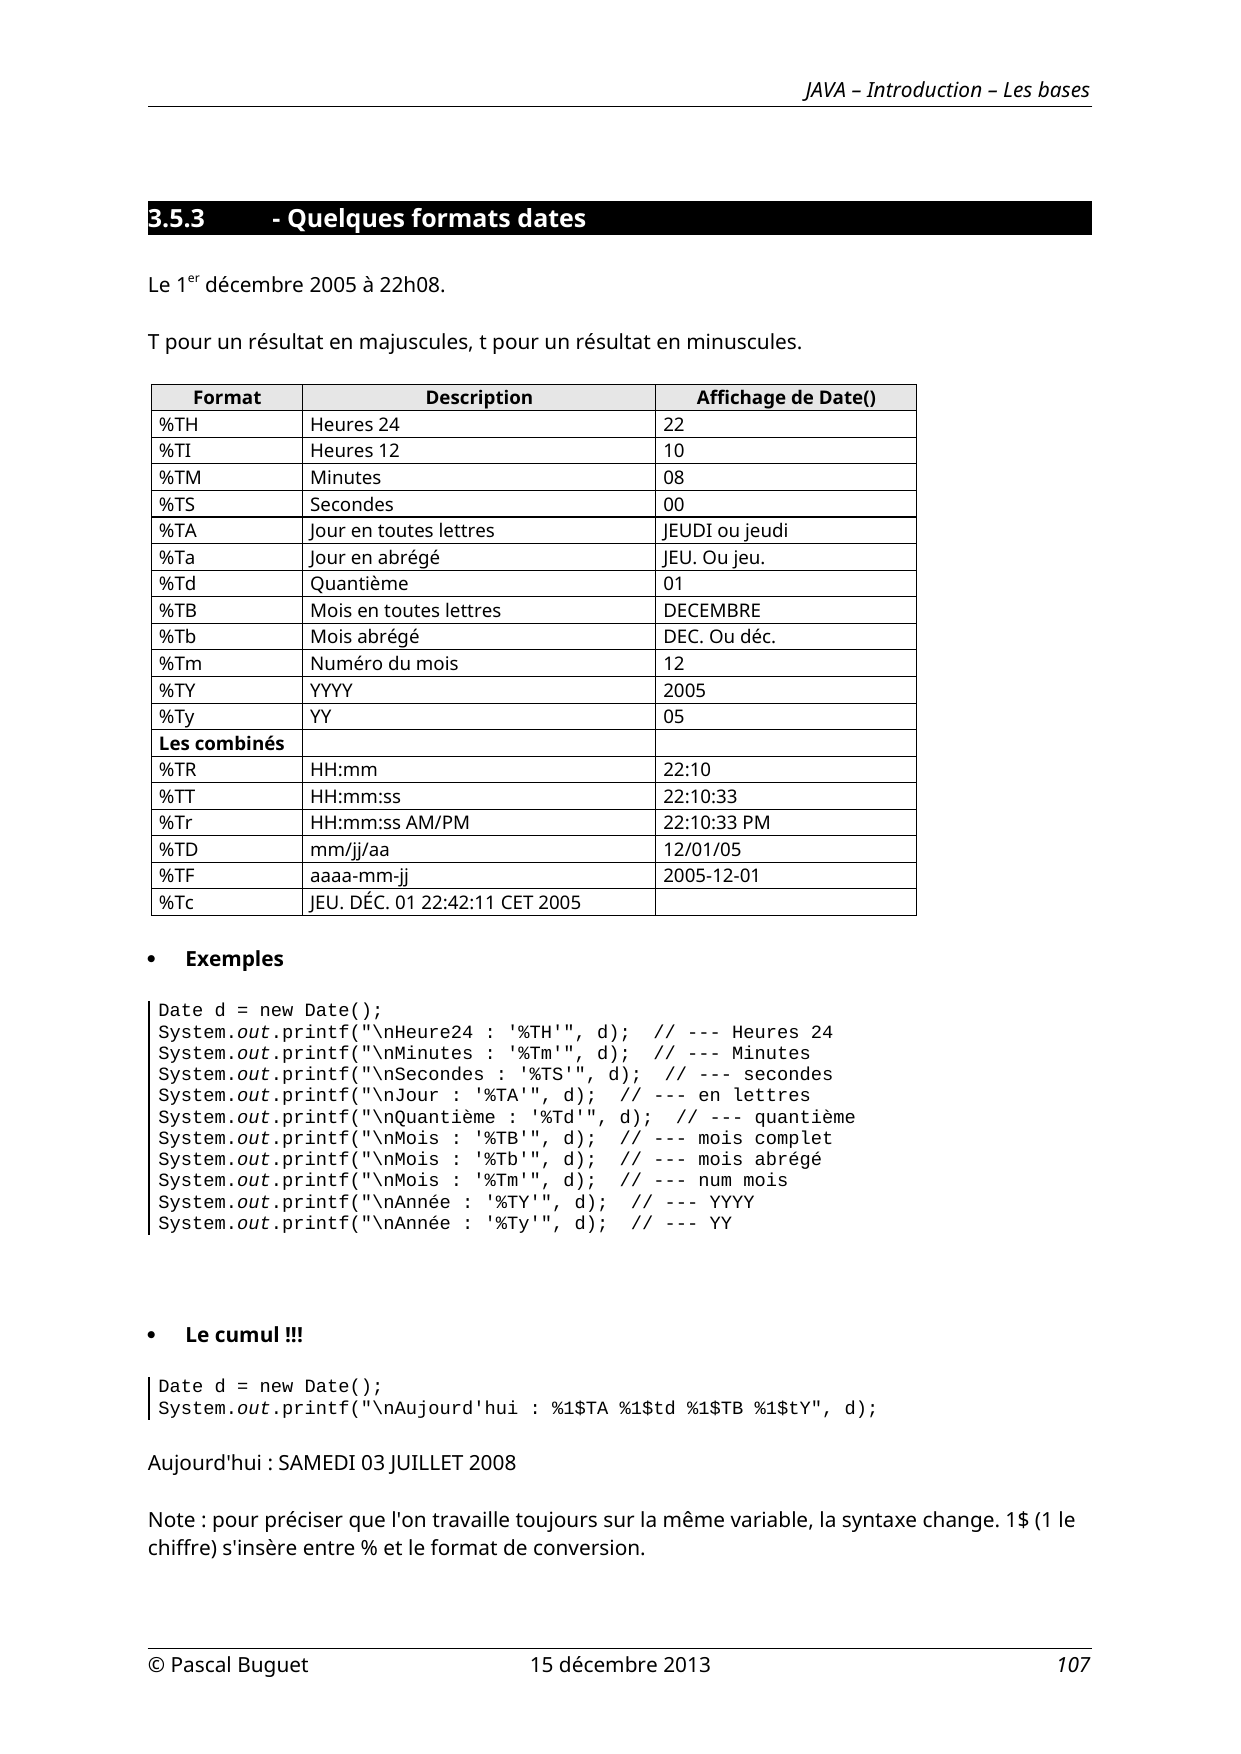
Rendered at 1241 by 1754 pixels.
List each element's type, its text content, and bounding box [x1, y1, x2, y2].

table_cell 08 [656, 464, 916, 490]
table_cell Numéro du mois [303, 650, 655, 676]
table_cell 2005-12-01 [656, 863, 916, 888]
table_cell YYYY [303, 677, 655, 702]
text System.out.printf("\nMois : '%Tb'", d); // --- mois abrégé [150, 1150, 1092, 1171]
table_cell Secondes [303, 491, 655, 516]
list Exemples [148, 944, 1092, 973]
table_cell %TH [152, 411, 302, 437]
table_cell 01 [656, 571, 916, 596]
table_cell 22 [656, 411, 916, 437]
table_cell Jour en toutes lettres [303, 518, 655, 543]
table_cell JEU. Ou jeu. [656, 544, 916, 569]
table_cell %Ty [152, 704, 302, 729]
table_cell DEC. Ou déc. [656, 624, 916, 649]
table_cell %Tb [152, 624, 302, 649]
table_cell %Ta [152, 544, 302, 569]
table_cell 05 [656, 704, 916, 729]
text System.out.printf("\nSecondes : '%TS'", d); // --- secondes [150, 1065, 1092, 1086]
table_cell %TI [152, 438, 302, 463]
table_header Description [303, 385, 655, 410]
table_cell Quantième [303, 571, 655, 596]
table_cell 00 [656, 491, 916, 516]
table_cell Heures 24 [303, 411, 655, 437]
table_cell %TA [152, 518, 302, 543]
text System.out.printf("\nQuantième : '%Td'", d); // --- quantième [150, 1107, 1092, 1129]
table_cell 22:10 [656, 757, 916, 782]
text Aujourd'hui : SAMEDI 03 JUILLET 2008 [148, 1448, 1092, 1477]
table_cell Mois en toutes lettres [303, 597, 655, 623]
table_cell [656, 730, 916, 756]
table_cell 2005 [656, 677, 916, 702]
text System.out.printf("\nAnnée : '%Ty'", d); // --- YY [150, 1214, 1092, 1235]
table_cell %TS [152, 491, 302, 516]
table_cell %Tr [152, 810, 302, 835]
table_cell Mois abrégé [303, 624, 655, 649]
table_cell 12 [656, 650, 916, 676]
table_cell aaaa-mm-jj [303, 863, 655, 888]
table_cell JEUDI ou jeudi [656, 518, 916, 543]
table_cell %Tm [152, 650, 302, 676]
text System.out.printf("\nMois : '%TB'", d); // --- mois complet [150, 1129, 1092, 1150]
table_cell Jour en abrégé [303, 544, 655, 569]
text Le 1er décembre 2005 à 22h08. [148, 270, 1092, 298]
table_cell %Td [152, 571, 302, 596]
text Note : pour préciser que l'on travaille toujours sur la même variable, la syntaxe change. 1$ (1 le chiffre) s'insère entre % et le format de conversion. [148, 1505, 1092, 1562]
text System.out.printf("\nHeure24 : '%TH'", d); // --- Heures 24 [150, 1022, 1092, 1044]
subtitle - Quelques formats dates [148, 201, 1092, 235]
table_cell HH:mm:ss AM/PM [303, 810, 655, 835]
text System.out.printf("\nAnnée : '%TY'", d); // --- YYYY [150, 1192, 1092, 1214]
table_cell JEU. DÉC. 01 22:42:11 CET 2005 [303, 889, 655, 915]
table_cell 12/01/05 [656, 836, 916, 862]
table_cell [303, 730, 655, 756]
text T pour un résultat en majuscules, t pour un résultat en minuscules. [148, 327, 1092, 355]
table_cell mm/jj/aa [303, 836, 655, 862]
table_cell Les combinés [152, 730, 302, 756]
list Le cumul !!! [148, 1320, 1092, 1349]
table_cell Heures 12 [303, 438, 655, 463]
text Date d = new Date(); [150, 1377, 1092, 1398]
table_cell %TR [152, 757, 302, 782]
table_cell %TF [152, 863, 302, 888]
table_cell [656, 889, 916, 915]
table_cell DECEMBRE [656, 597, 916, 623]
table_cell %TM [152, 464, 302, 490]
text Date d = new Date(); [150, 1001, 1092, 1022]
text System.out.printf("\nJour : '%TA'", d); // --- en lettres [150, 1086, 1092, 1107]
table_header Affichage de Date() [656, 385, 916, 410]
table_cell %TD [152, 836, 302, 862]
table_cell 22:10:33 [656, 783, 916, 809]
table_cell Minutes [303, 464, 655, 490]
table_cell HH:mm:ss [303, 783, 655, 809]
table_cell %TT [152, 783, 302, 809]
text System.out.printf("\nAujourd'hui : %1$TA %1$td %1$TB %1$tY", d); [150, 1398, 1092, 1420]
table_header Format [152, 385, 302, 410]
table_cell %TB [152, 597, 302, 623]
table_cell 22:10:33 PM [656, 810, 916, 835]
table_cell %Tc [152, 889, 302, 915]
table_cell %TY [152, 677, 302, 702]
table_cell 10 [656, 438, 916, 463]
table_cell HH:mm [303, 757, 655, 782]
table_cell YY [303, 704, 655, 729]
text System.out.printf("\nMinutes : '%Tm'", d); // --- Minutes [150, 1044, 1092, 1065]
text System.out.printf("\nMois : '%Tm'", d); // --- num mois [150, 1171, 1092, 1192]
